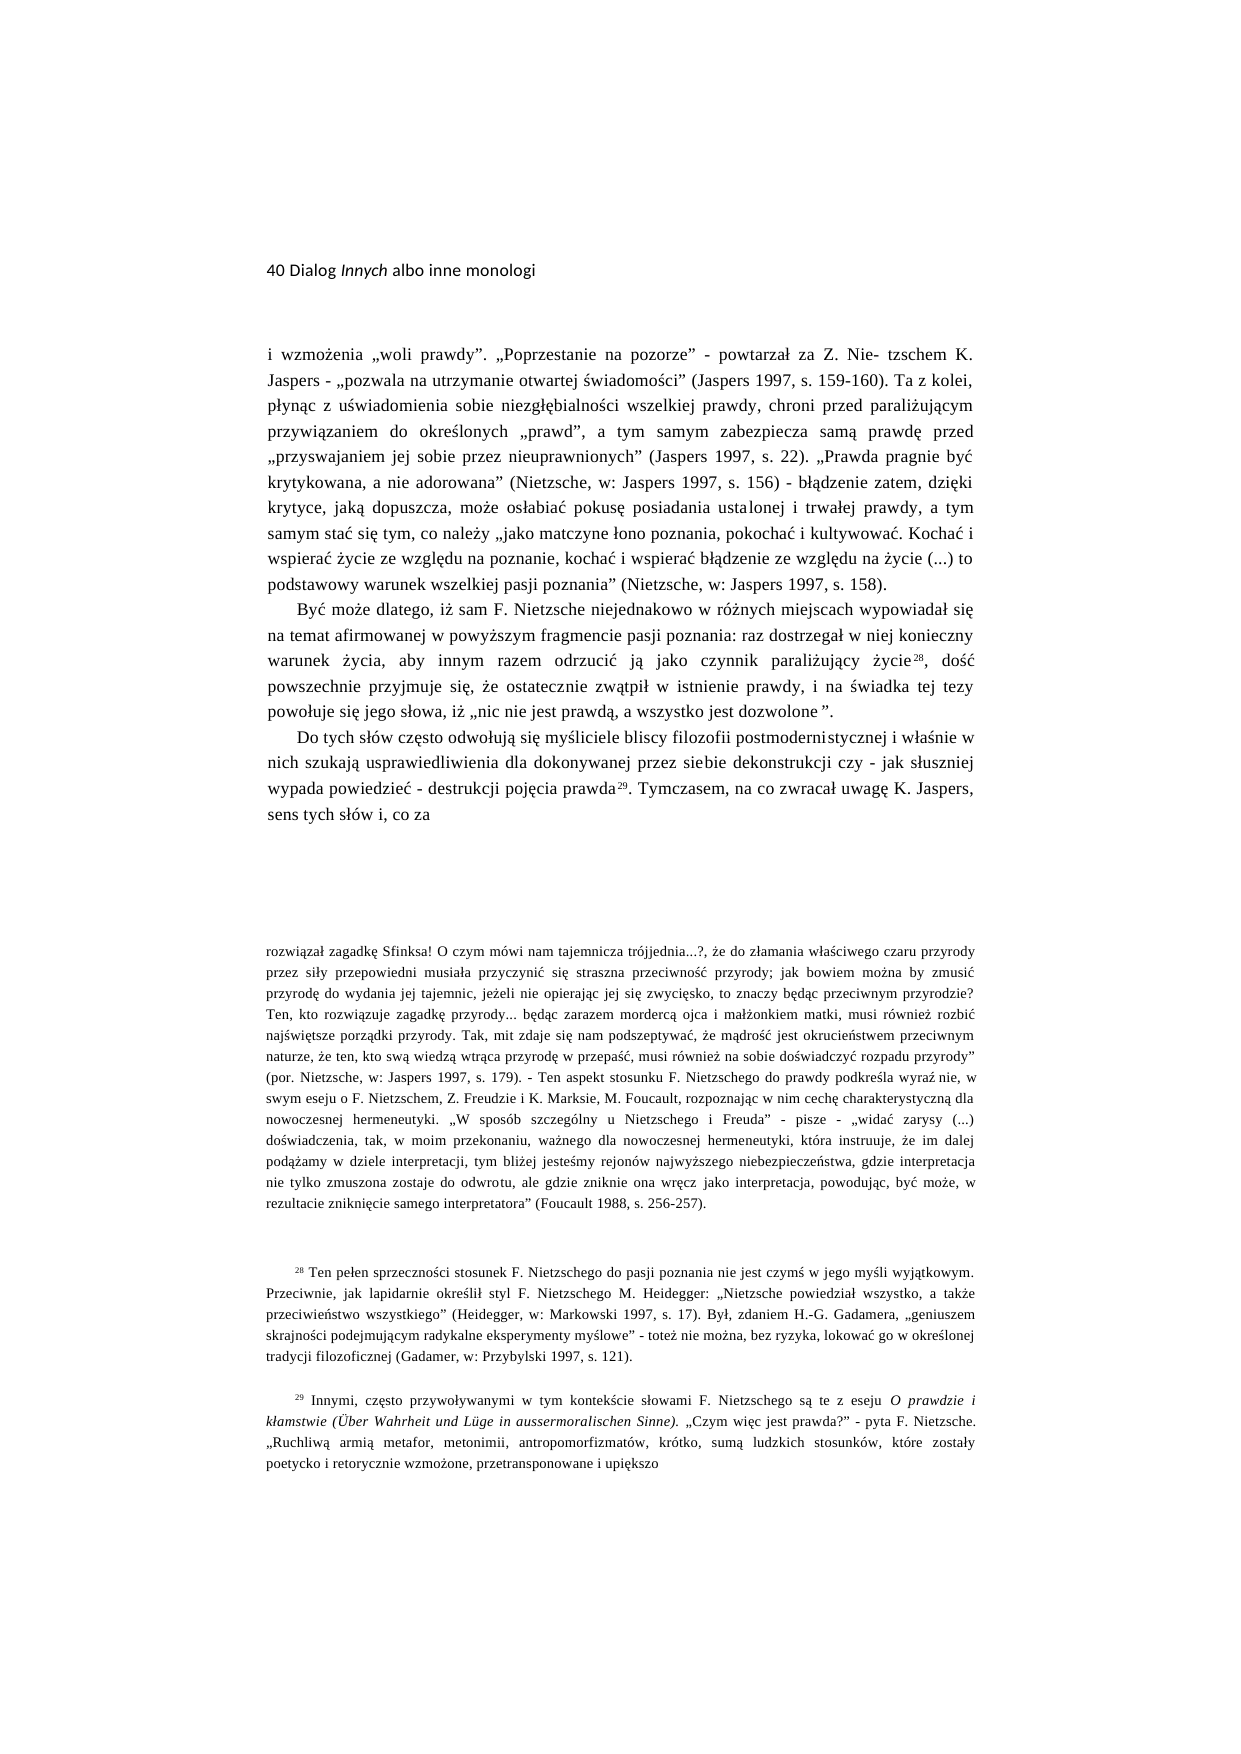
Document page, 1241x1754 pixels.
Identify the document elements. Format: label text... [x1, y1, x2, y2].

text Być może dlatego, iż sam F. Nietzsche niejednakowo w różnych miejscach wypowiadał się na temat afirmowanej w powyższym fragmencie pasji poznania: raz dostrzegał w niej konieczny warunek życia, aby innym razem odrzucić ją jako czynnik paraliżujący życie28, dość powszechnie przyjmuje się, że ostatecz­nie zwątpił w istnienie prawdy, i na świadka tej tezy powołuje się jego słowa, iż „nic nie jest prawdą, a wszystko jest dozwolone”. [267, 595, 975, 723]
text Do tych słów często odwołują się myśliciele bliscy filozofii postmoderni­stycznej i właśnie w nich szukają usprawiedliwienia dla dokonywanej przez sie­bie dekonstrukcji czy - jak słuszniej wypada powiedzieć - destrukcji pojęcia prawda29. Tymczasem, na co zwracał uwagę K. Jaspers, sens tych słów i, co za [267, 723, 975, 825]
text 40 Dialog Innych albo inne monologi [266, 262, 606, 280]
text 28 Ten pełen sprzeczności stosunek F. Nietzschego do pasji poznania nie jest czymś w jego myśli wyjątkowym. Przeciwnie, jak lapidarnie określił styl F. Nietzschego M. Heidegger: „Nietzsche powiedział wszystko, a także przeciwieństwo wszystkiego” (Heidegger, w: Markowski 1997, s. 17). Był, zdaniem H.-G. Gadamera, „geniuszem skrajności podejmującym radykalne eksperymenty myślowe” - toteż nie można, bez ryzyka, lokować go w określonej tradycji filozoficznej (Gadamer, w: Przybylski 1997, s. 121). [266, 1261, 977, 1366]
text 29 Innymi, często przywoływanymi w tym kontekście słowami F. Nietzschego są te z eseju O prawdzie i kłamstwie (Über Wahrheit und Lüge in aussermoralischen Sinne). „Czym więc jest praw­da?” - pyta F. Nietzsche. „Ruchliwą armią metafor, metonimii, antropomorfizmatów, krótko, sumą ludzkich stosunków, które zostały poetycko i retorycznie wzmożone, przetransponowane i upiększo­ [266, 1388, 977, 1472]
text rozwiązał zagadkę Sfinksa! O czym mówi nam tajemnicza trójjednia...?, że do złamania właściwego czaru przyrody przez siły przepowiedni musiała przyczynić się straszna przeciwność przyrody; jak bowiem można by zmusić przyrodę do wydania jej tajemnic, jeżeli nie opierając jej się zwycięsko, to znaczy będąc przeciwnym przyrodzie? Ten, kto rozwiązuje zagadkę przyrody... będąc zarazem mordercą ojca i małżonkiem matki, musi również rozbić najświętsze porządki przyrody. Tak, mit zdaje się nam podszeptywać, że mądrość jest okrucieństwem przeciwnym naturze, że ten, kto swą wiedzą wtrąca przyrodę w przepaść, musi również na sobie doświadczyć rozpadu przyrody” (por. Nietzsche, w: Jaspers 1997, s. 179). - Ten aspekt stosunku F. Nietzschego do prawdy podkreśla wyraź­nie, w swym eseju o F. Nietzschem, Z. Freudzie i K. Marksie, M. Foucault, rozpoznając w nim cechę charakterystyczną dla nowoczesnej hermeneutyki. „W sposób szczególny u Nietzschego i Freuda” - pisze - „widać zarysy (...) doświadczenia, tak, w moim przekonaniu, ważnego dla nowoczesnej hermeneutyki, która instruuje, że im dalej podążamy w dziele interpretacji, tym bliżej jesteśmy rejonów najwyższego niebezpieczeństwa, gdzie interpretacja nie tylko zmuszona zostaje do odwro­tu, ale gdzie zniknie ona wręcz jako interpretacja, powodując, być może, w rezultacie zniknięcie samego interpretatora” (Foucault 1988, s. 256-257). [266, 939, 977, 1213]
text i wzmożenia „woli prawdy”. „Poprzestanie na pozorze” - powtarzał za Z. Nie- tzschem K. Jaspers - „pozwala na utrzymanie otwartej świadomości” (Jaspers 1997, s. 159-160). Ta z kolei, płynąc z uświadomienia sobie niezgłębialności wszelkiej prawdy, chroni przed paraliżującym przywiązaniem do określonych „prawd”, a tym samym zabezpiecza samą prawdę przed „przyswajaniem jej sobie przez nieuprawnionych” (Jaspers 1997, s. 22). „Prawda pragnie być kry­tykowana, a nie adorowana” (Nietzsche, w: Jaspers 1997, s. 156) - błądzenie zatem, dzięki krytyce, jaką dopuszcza, może osłabiać pokusę posiadania usta­lonej i trwałej prawdy, a tym samym stać się tym, co należy „jako matczyne łono poznania, pokochać i kultywować. Kochać i wspierać życie ze względu na poznanie, kochać i wspierać błądzenie ze względu na życie (...) to podstawowy warunek wszelkiej pasji poznania” (Nietzsche, w: Jaspers 1997, s. 158). [267, 340, 975, 595]
